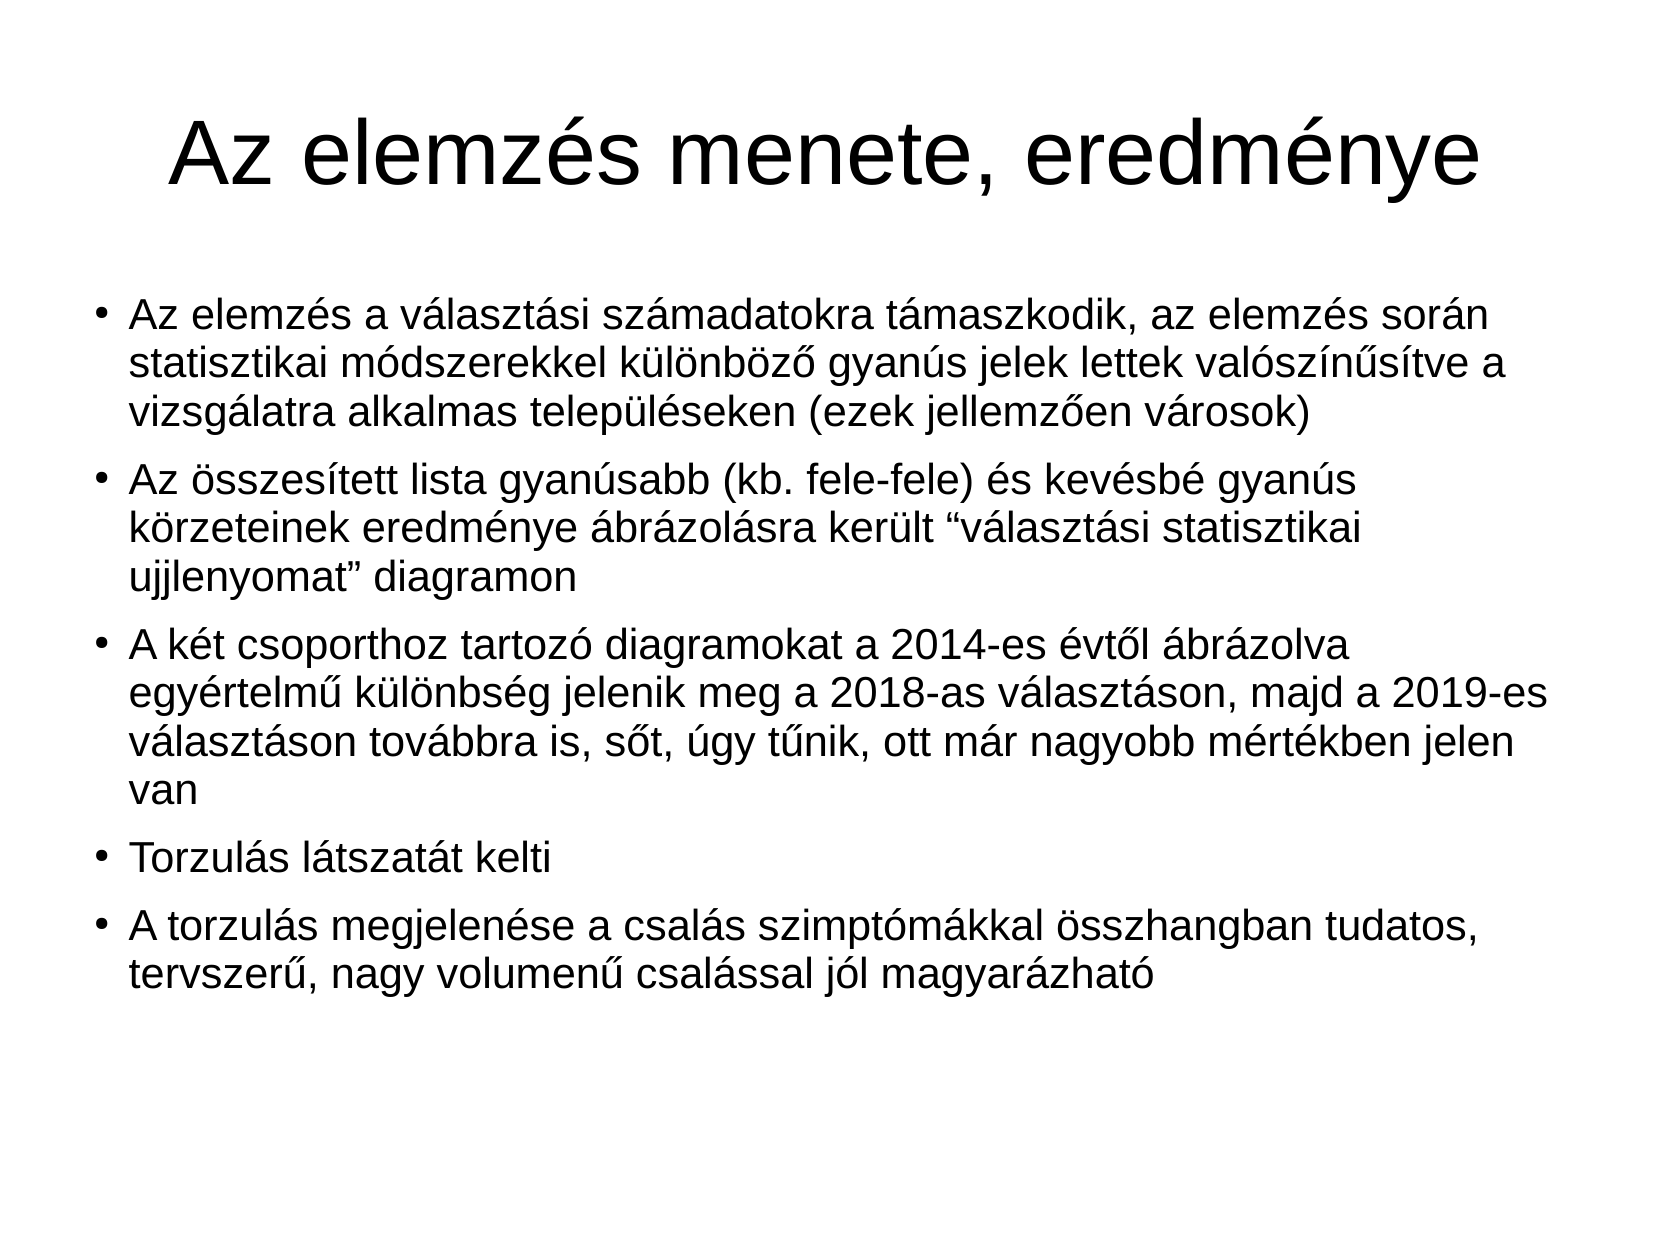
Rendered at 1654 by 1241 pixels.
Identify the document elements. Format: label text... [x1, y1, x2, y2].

title Az elemzés menete, eredménye [82, 49, 1571, 257]
list Az elemzés a választási számadatokra támaszkodik, az elemzés során statisztikai módszerekkel különböző gyanús jelek lettek valószínűsítve a vizsgálatra alkalmas településeken (ezek jellemzően városok) Az összesített lista gyanúsabb (kb. fele-fele) és kevésbé gyanús körzeteinek eredménye ábrázolásra került “választási statisztikai ujjlenyomat” diagramon A két csoporthoz tartozó diagramokat a 2014-es évtől ábrázolva egyértelmű különbség jelenik meg a 2018-as választáson, majd a 2019-es választáson továbbra is, sőt, úgy tűnik, ott már nagyobb mértékben jelen van Torzulás látszatát kelti A torzulás megjelenése a csalás szimptómákkal összhangban tudatos, tervszerű, nagy volumenű csalással jól magyarázható [82, 290, 1571, 1010]
